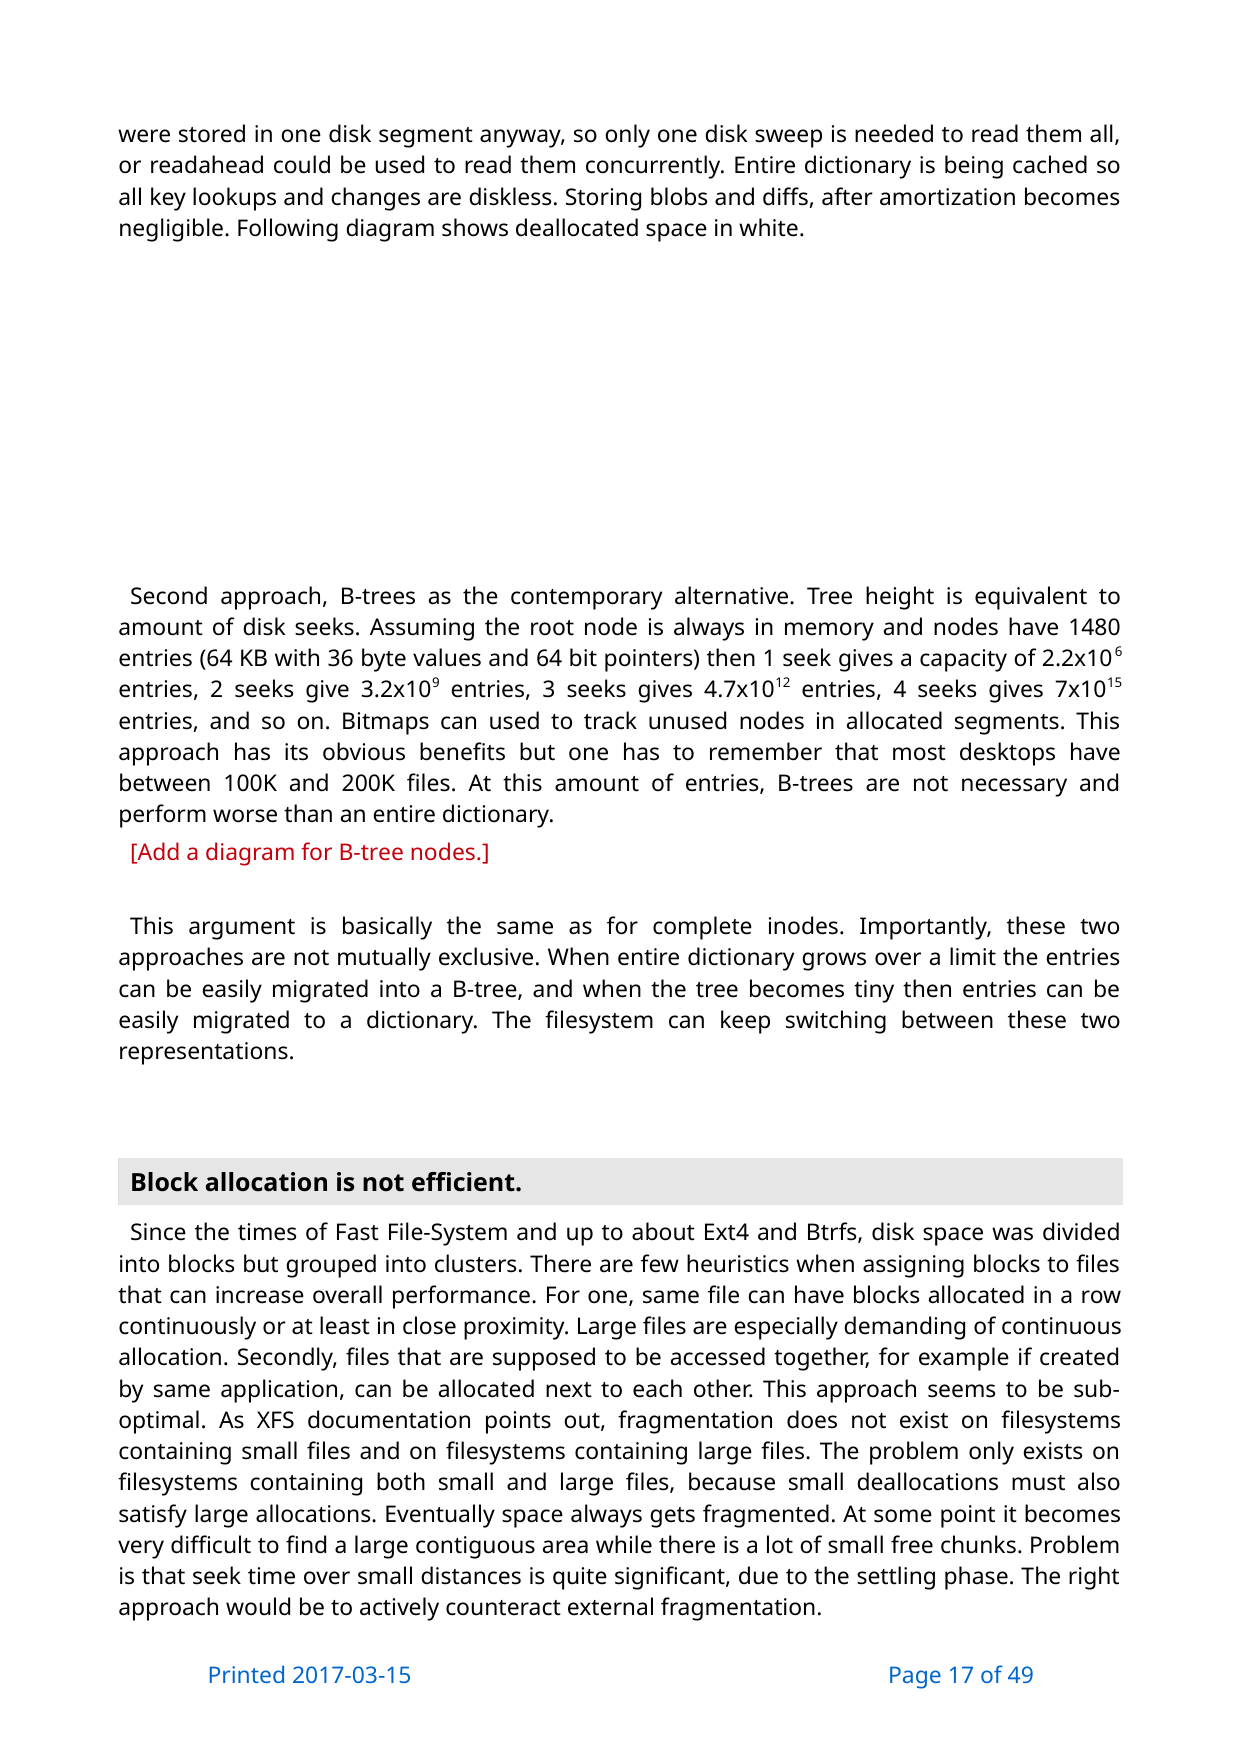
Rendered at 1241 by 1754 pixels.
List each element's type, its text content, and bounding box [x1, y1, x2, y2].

text Second approach, B-trees as the contemporary alternative. Tree height is equivalent to amount of disk seeks. Assuming the root node is always in memory and nodes have 1480 entries (64 KB with 36 byte values and 64 bit pointers) then 1 seek gives a capacity of 2.2x106 entries, 2 seeks give 3.2x109 entries, 3 seeks gives 4.7x1012 entries, 4 seeks gives 7x1015 entries, and so on. Bitmaps can used to track unused nodes in allocated segments. This approach has its obvious benefits but one has to remember that most desktops have between 100K and 200K files. At this amount of entries, B-trees are not necessary and perform worse than an entire dictionary. [118, 580, 1122, 830]
subtitle Block allocation is not efficient. [119, 1159, 1122, 1204]
text were stored in one disk segment anyway, so only one disk sweep is needed to read them all, or readahead could be used to read them concurrently. Entire dictionary is being cached so all key lookups and changes are diskless. Storing blobs and diffs, after amortization becomes negligible. Following diagram shows deallocated space in white. [118, 118, 1122, 243]
text [Add a diagram for B-tree nodes.] [118, 836, 1122, 867]
text Since the times of Fast File-System and up to about Ext4 and Btrfs, disk space was divided into blocks but grouped into clusters. There are few heuristics when assigning blocks to files that can increase overall performance. For one, same file can have blocks allocated in a row continuously or at least in close proximity. Large files are especially demanding of continuous allocation. Secondly, files that are supposed to be accessed together, for example if created by same application, can be allocated next to each other. This approach seems to be sub-optimal. As XFS documentation points out, fragmentation does not exist on filesystems containing small files and on filesystems containing large files. The problem only exists on filesystems containing both small and large files, because small deallocations must also satisfy large allocations. Eventually space always gets fragmented. At some point it becomes very difficult to find a large contiguous area while there is a lot of small free chunks. Problem is that seek time over small distances is quite significant, due to the settling phase. The right approach would be to actively counteract external fragmentation. [118, 1216, 1122, 1622]
text This argument is basically the same as for complete inodes. Importantly, these two approaches are not mutually exclusive. When entire dictionary grows over a limit the entries can be easily migrated into a B-tree, and when the tree becomes tiny then entries can be easily migrated to a dictionary. The filesystem can keep switching between these two representations. [118, 910, 1122, 1066]
